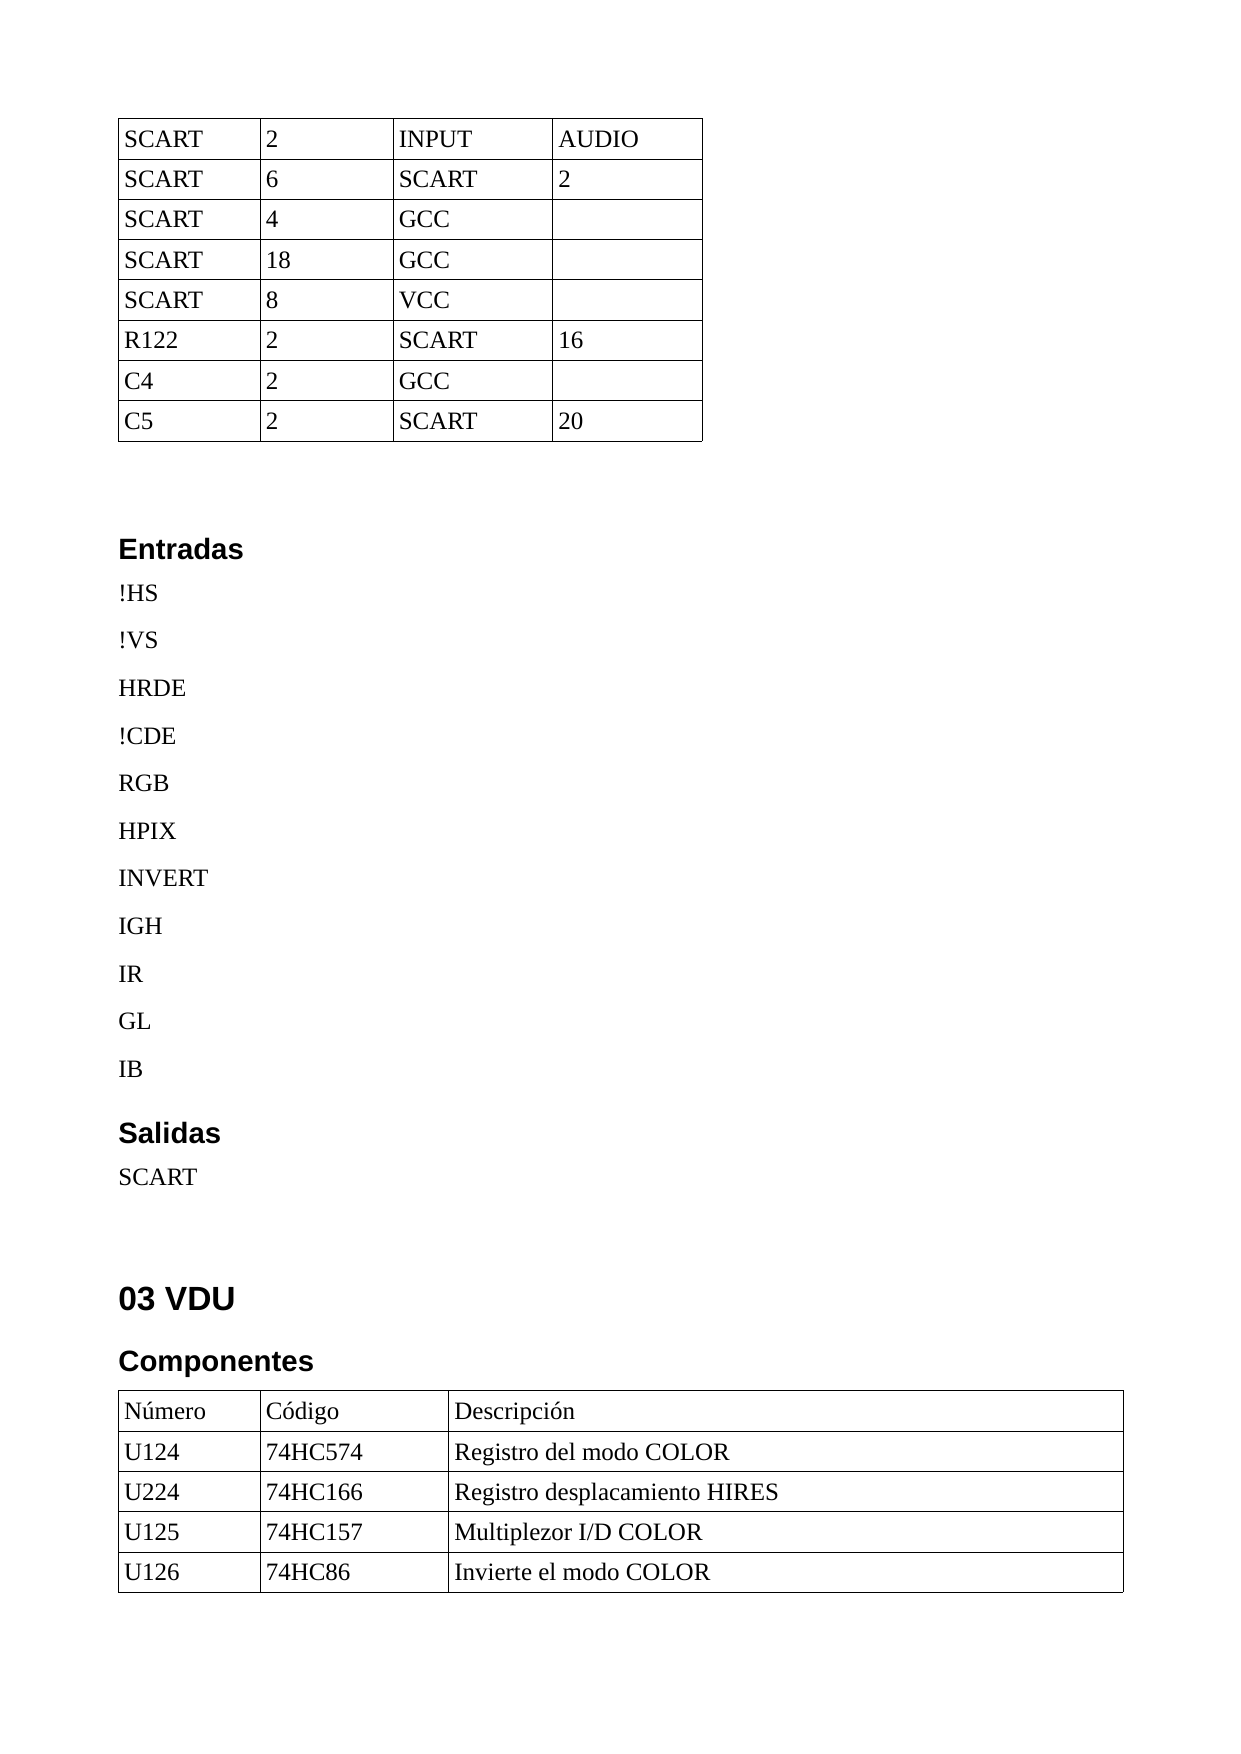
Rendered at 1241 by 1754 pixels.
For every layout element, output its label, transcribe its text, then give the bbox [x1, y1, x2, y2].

table_cell 2 [261, 119, 393, 158]
table_cell C4 [119, 361, 260, 400]
table_cell U125 [119, 1512, 260, 1552]
subtitle Componentes [118, 1344, 1122, 1378]
text INVERT [118, 863, 1122, 892]
table_cell 4 [261, 200, 393, 239]
table_cell C5 [119, 401, 260, 441]
text HRDE [118, 673, 1122, 702]
subtitle Entradas [118, 532, 1122, 565]
table_cell 6 [261, 160, 393, 199]
table_cell GCC [394, 361, 552, 400]
table_cell SCART [394, 321, 552, 360]
table_cell 20 [553, 401, 702, 441]
text IR [118, 959, 1122, 987]
table_cell 2 [553, 160, 702, 199]
text IB [118, 1054, 1122, 1083]
table_cell GCC [394, 240, 552, 279]
table_cell 2 [261, 401, 393, 441]
table_header Código [261, 1391, 448, 1431]
table_cell SCART [119, 119, 260, 158]
text SCART [118, 1162, 1122, 1191]
table_cell INPUT [394, 119, 552, 158]
table_cell U126 [119, 1553, 260, 1592]
text GL [118, 1006, 1122, 1035]
table_cell 2 [261, 321, 393, 360]
table_cell GCC [394, 200, 552, 239]
text !VS [118, 626, 1122, 654]
table_header Número [119, 1391, 260, 1431]
table_cell U124 [119, 1432, 260, 1471]
table_cell R122 [119, 321, 260, 360]
table_cell Multiplezor I/D COLOR [449, 1512, 1123, 1552]
table_cell 16 [553, 321, 702, 360]
table_cell 2 [261, 361, 393, 400]
table_cell 74HC86 [261, 1553, 448, 1592]
table_cell [553, 361, 702, 400]
table_cell Registro del modo COLOR [449, 1432, 1123, 1471]
table_cell SCART [119, 280, 260, 320]
text HPIX [118, 816, 1122, 845]
table_cell AUDIO [553, 119, 702, 158]
table_header Descripción [449, 1391, 1123, 1431]
text !CDE [118, 721, 1122, 749]
table_cell 74HC574 [261, 1432, 448, 1471]
table_cell [553, 200, 702, 239]
subtitle Salidas [118, 1116, 1122, 1150]
table_cell SCART [119, 240, 260, 279]
table_cell U224 [119, 1472, 260, 1511]
table_cell [553, 240, 702, 279]
table_cell 18 [261, 240, 393, 279]
text RGB [118, 768, 1122, 797]
table_cell 74HC166 [261, 1472, 448, 1511]
text IGH [118, 911, 1122, 940]
table_cell 74HC157 [261, 1512, 448, 1552]
table_cell VCC [394, 280, 552, 320]
table_cell SCART [394, 401, 552, 441]
subtitle 03 VDU [118, 1278, 1122, 1317]
table_cell SCART [119, 200, 260, 239]
table_cell SCART [119, 160, 260, 199]
table_cell 8 [261, 280, 393, 320]
table_cell [553, 280, 702, 320]
text !HS [118, 578, 1122, 607]
table_cell SCART [394, 160, 552, 199]
table_cell Registro desplacamiento HIRES [449, 1472, 1123, 1511]
table_cell Invierte el modo COLOR [449, 1553, 1123, 1592]
